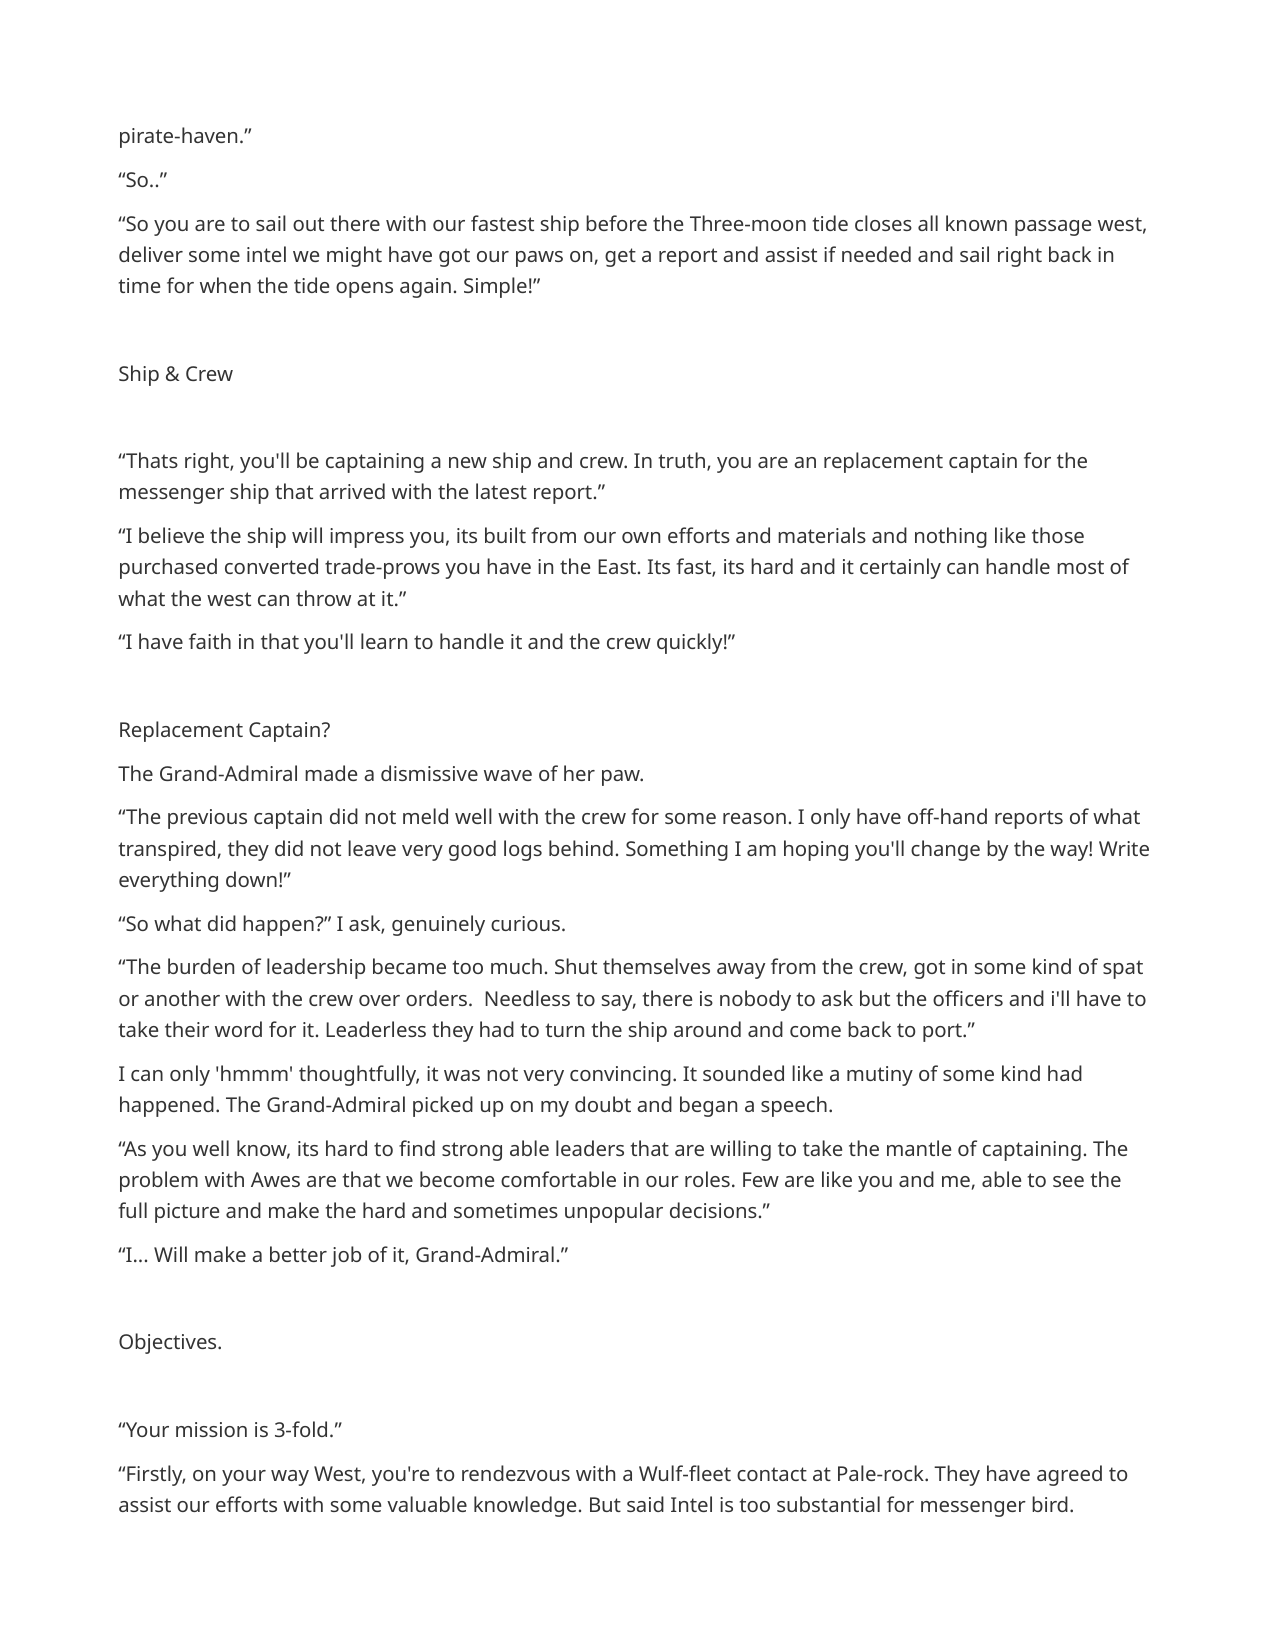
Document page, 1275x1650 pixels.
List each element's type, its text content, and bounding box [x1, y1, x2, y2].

text “I have faith in that you'll learn to handle it and the crew quickly!” [118, 624, 1157, 656]
text pirate-haven.” [118, 118, 1157, 149]
text “I believe the ship will impress you, its built from our own efforts and materials and nothing like those purchased converted trade-prows you have in the East. Its fast, its hard and it certainly can handle most of what the west can throw at it.” [118, 518, 1157, 612]
text “Thats right, you'll be captaining a new ship and crew. In truth, you are an replacement captain for the messenger ship that arrived with the latest report.” [118, 443, 1157, 506]
text Replacement Captain? [118, 712, 1157, 743]
text The Grand-Admiral made a dismissive wave of her paw. [118, 756, 1157, 787]
text “The previous captain did not meld well with the crew for some reason. I only have off-hand reports of what transpired, they did not leave very good logs behind. Something I am hoping you'll change by the way! Write everything down!” [118, 799, 1157, 893]
text Objectives. [118, 1324, 1157, 1356]
text “Firstly, on your way West, you're to rendezvous with a Wulf-fleet contact at Pale-rock. They have agreed to assist our efforts with some valuable knowledge. But said Intel is too substantial for messenger bird. [118, 1456, 1157, 1518]
text “As you well know, its hard to find strong able leaders that are willing to take the mantle of captaining. The problem with Awes are that we become comfortable in our roles. Few are like you and me, able to see the full picture and make the hard and sometimes unpopular decisions.” [118, 1131, 1157, 1224]
text “So..” [118, 162, 1157, 193]
text I can only 'hmmm' thoughtfully, it was not very convincing. It sounded like a mutiny of some kind had happened. The Grand-Admiral picked up on my doubt and began a speech. [118, 1056, 1157, 1118]
text “So you are to sail out there with our fastest ship before the Three-moon tide closes all known passage west, deliver some intel we might have got our paws on, get a report and assist if needed and sail right back in time for when the tide opens again. Simple!” [118, 206, 1157, 299]
text “The burden of leadership became too much. Shut themselves away from the crew, got in some kind of spat or another with the crew over orders. Needless to say, there is nobody to ask but the officers and i'll have to take their word for it. Leaderless they had to turn the ship around and come back to port.” [118, 949, 1157, 1043]
text “Your mission is 3-fold.” [118, 1412, 1157, 1443]
text Ship & Crew [118, 356, 1157, 387]
text “So what did happen?” I ask, genuinely curious. [118, 906, 1157, 937]
text “I... Will make a better job of it, Grand-Admiral.” [118, 1237, 1157, 1268]
